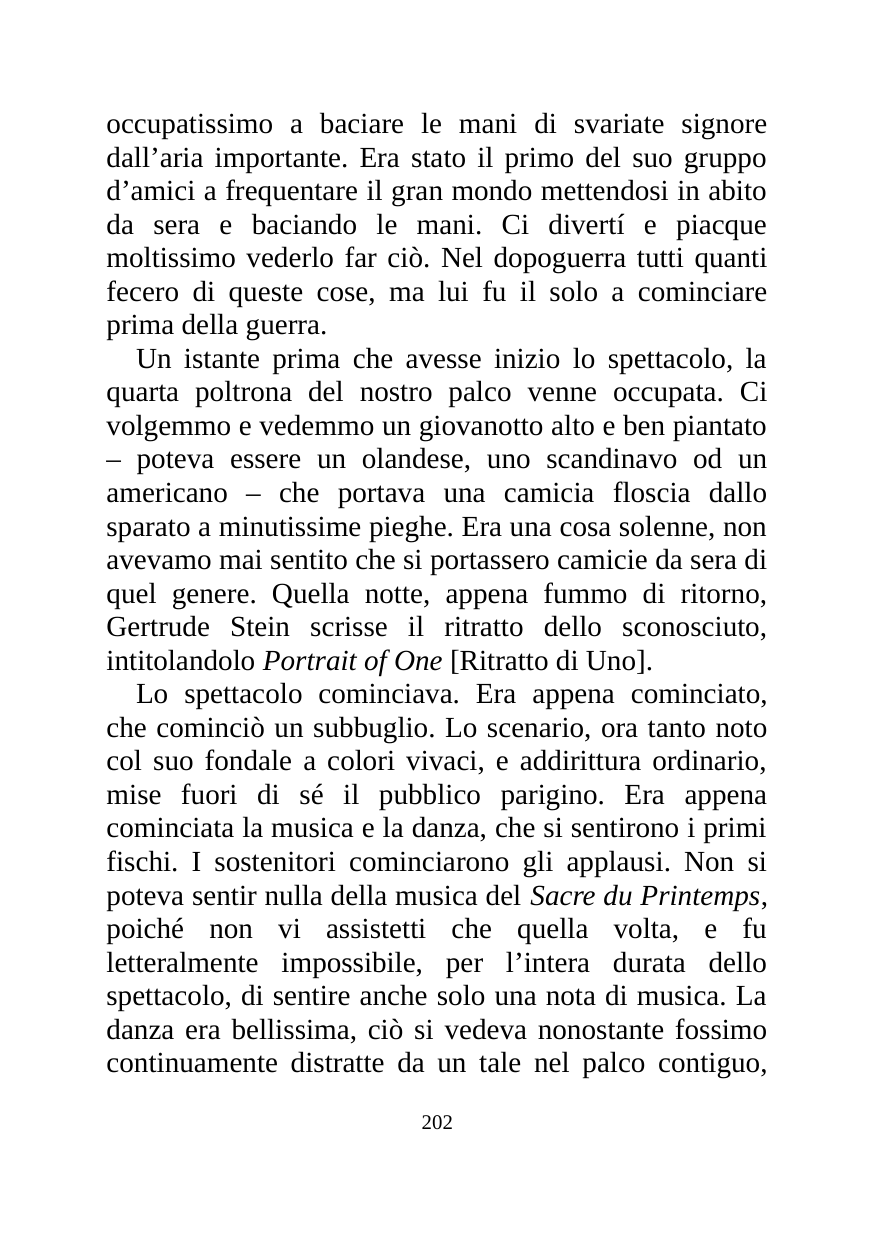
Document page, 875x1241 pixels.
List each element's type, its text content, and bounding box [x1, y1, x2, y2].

text Lo spettacolo cominciava. Era appena cominciato, che cominciò un subbuglio. Lo scenario, ora tanto noto col suo fondale a colori vivaci, e addirittura ordinario, mise fuori di sé il pubblico parigino. Era appena cominciata la musica e la danza, che si sentirono i primi fischi. I sostenitori cominciarono gli applausi. Non si poteva sentir nulla della musica del Sacre du Printemps, poiché non vi assistetti che quella volta, e fu letteralmente impossibile, per l’intera durata dello spettacolo, di sentire anche solo una nota di musica. La danza era bellissima, ciò si vedeva nonostante fossimo continuamente distratte da un tale nel palco contiguo, [106, 676, 768, 1079]
text Un istante prima che avesse inizio lo spettacolo, la quarta poltrona del nostro palco venne occupata. Ci volgemmo e vedemmo un giovanotto alto e ben piantato – poteva essere un olandese, uno scandinavo od un americano – che portava una camicia floscia dallo sparato a minutissime pieghe. Era una cosa solenne, non avevamo mai sentito che si portassero camicie da sera di quel genere. Quella notte, appena fummo di ritorno, Gertrude Stein scrisse il ritratto dello sconosciuto, intitolandolo Portrait of One [Ritratto di Uno]. [106, 341, 768, 676]
text occupatissimo a baciare le mani di svariate signore dall’aria importante. Era stato il primo del suo gruppo d’amici a frequentare il gran mondo mettendosi in abito da sera e baciando le mani. Ci divertí e piacque moltissimo vederlo far ciò. Nel dopoguerra tutti quanti fecero di queste cose, ma lui fu il solo a cominciare prima della guerra. [106, 106, 768, 341]
